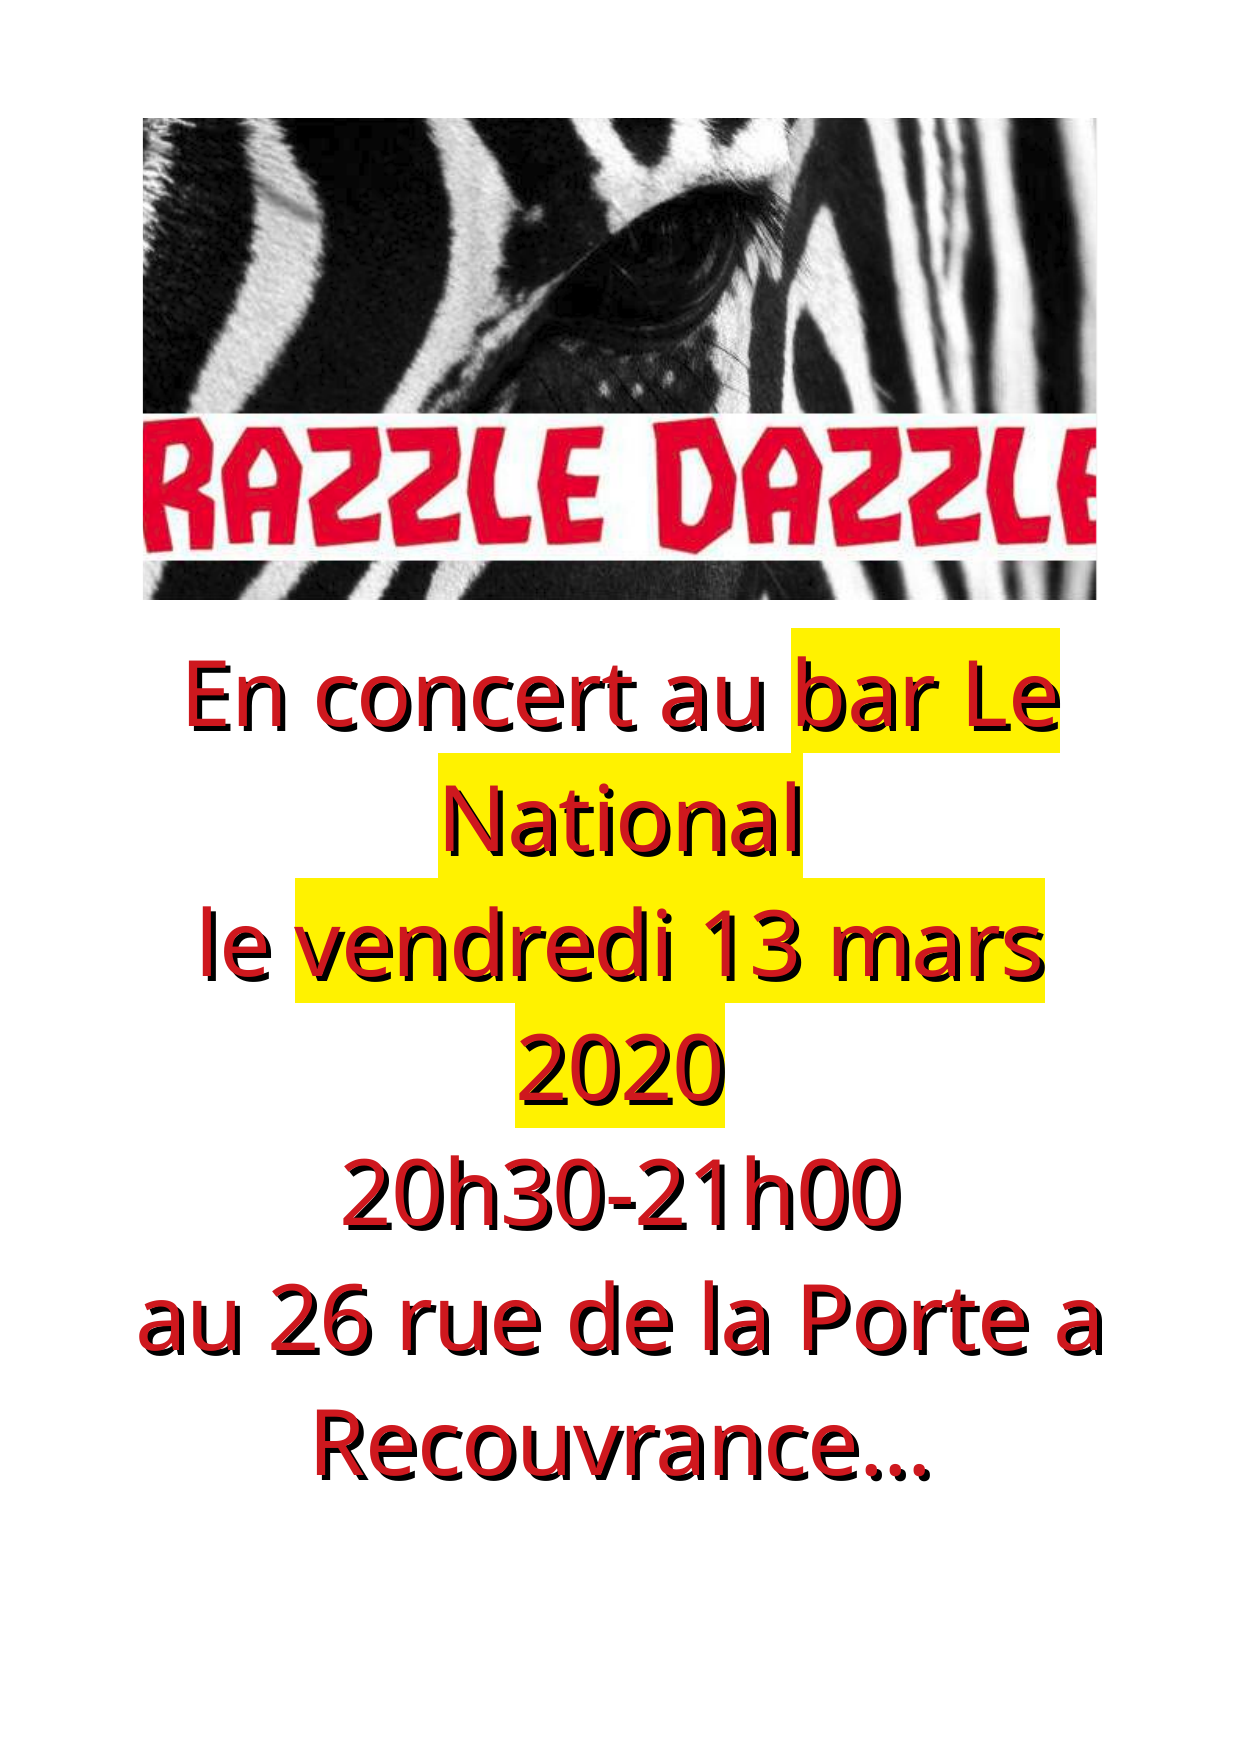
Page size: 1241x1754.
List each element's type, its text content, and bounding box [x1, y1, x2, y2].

text En concert au bar Le National [88, 628, 1152, 878]
text le vendredi 13 mars 2020 [88, 878, 1152, 1128]
text 20h30-21h00 [88, 1128, 1152, 1253]
text au 26 rue de la Porte a Recouvrance… [88, 1253, 1152, 1502]
picture [142, 118, 1098, 600]
